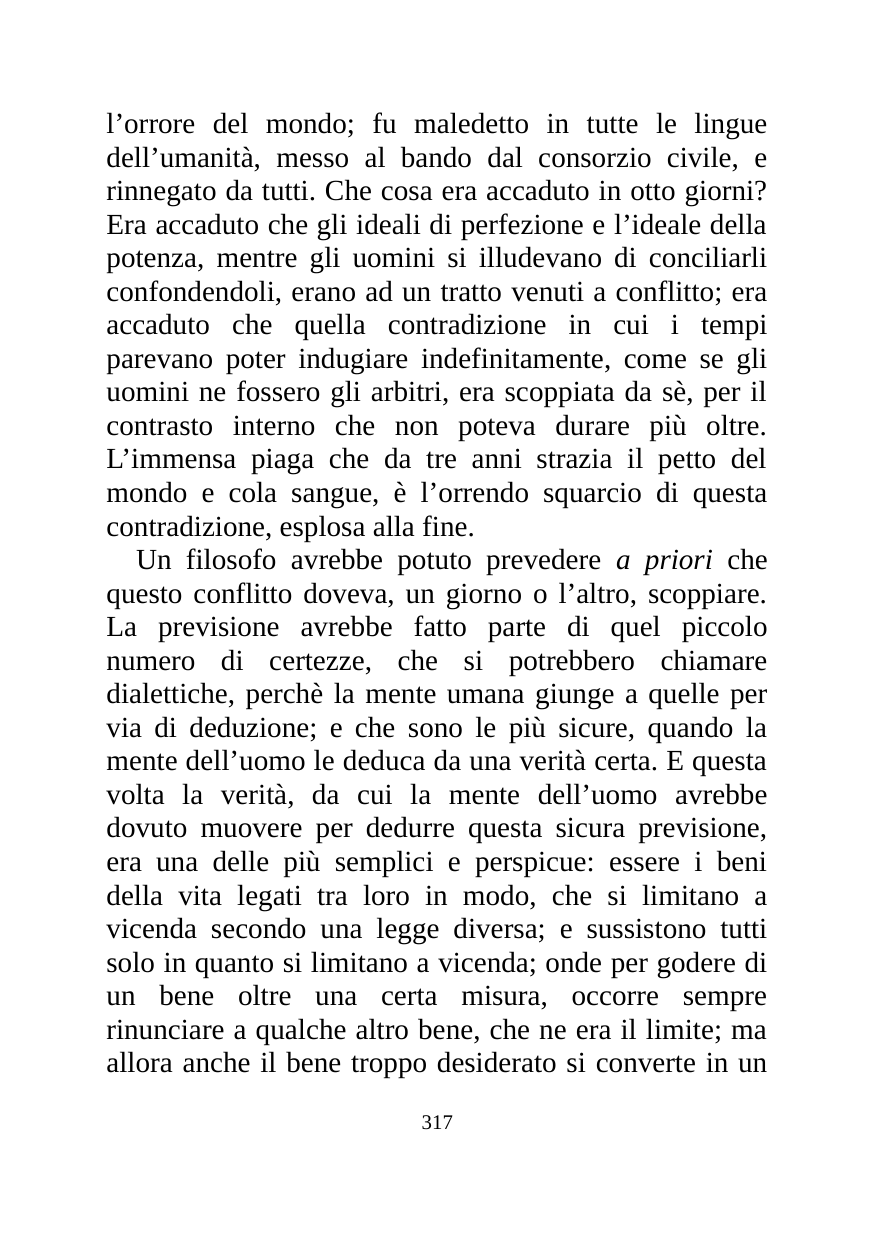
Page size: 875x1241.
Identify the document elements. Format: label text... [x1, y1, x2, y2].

text Un filosofo avrebbe potuto prevedere a priori che questo conflitto doveva, un giorno o l’altro, scoppiare. La previsione avrebbe fatto parte di quel piccolo numero di certezze, che si potrebbero chiamare dialettiche, perchè la mente umana giunge a quelle per via di deduzione; e che sono le più sicure, quando la mente dell’uomo le deduca da una verità certa. E questa volta la verità, da cui la mente dell’uomo avrebbe dovuto muovere per dedurre questa sicura previsione, era una delle più semplici e perspicue: essere i beni della vita legati tra loro in modo, che si limitano a vicenda secondo una legge diversa; e sussistono tutti solo in quanto si limitano a vicenda; onde per godere di un bene oltre una certa misura, occorre sempre rinunciare a qualche altro bene, che ne era il limite; ma allora anche il bene troppo desiderato si converte in un [106, 542, 768, 1079]
text l’orrore del mondo; fu maledetto in tutte le lingue dell’umanità, messo al bando dal consorzio civile, e rinnegato da tutti. Che cosa era accaduto in otto giorni? Era accaduto che gli ideali di perfezione e l’ideale della potenza, mentre gli uomini si illudevano di conciliarli confondendoli, erano ad un tratto venuti a conflitto; era accaduto che quella contradizione in cui i tempi parevano poter indugiare indefinitamente, come se gli uomini ne fossero gli arbitri, era scoppiata da sè, per il contrasto interno che non poteva durare più oltre. L’immensa piaga che da tre anni strazia il petto del mondo e cola sangue, è l’orrendo squarcio di questa contradizione, esplosa alla fine. [106, 106, 768, 542]
